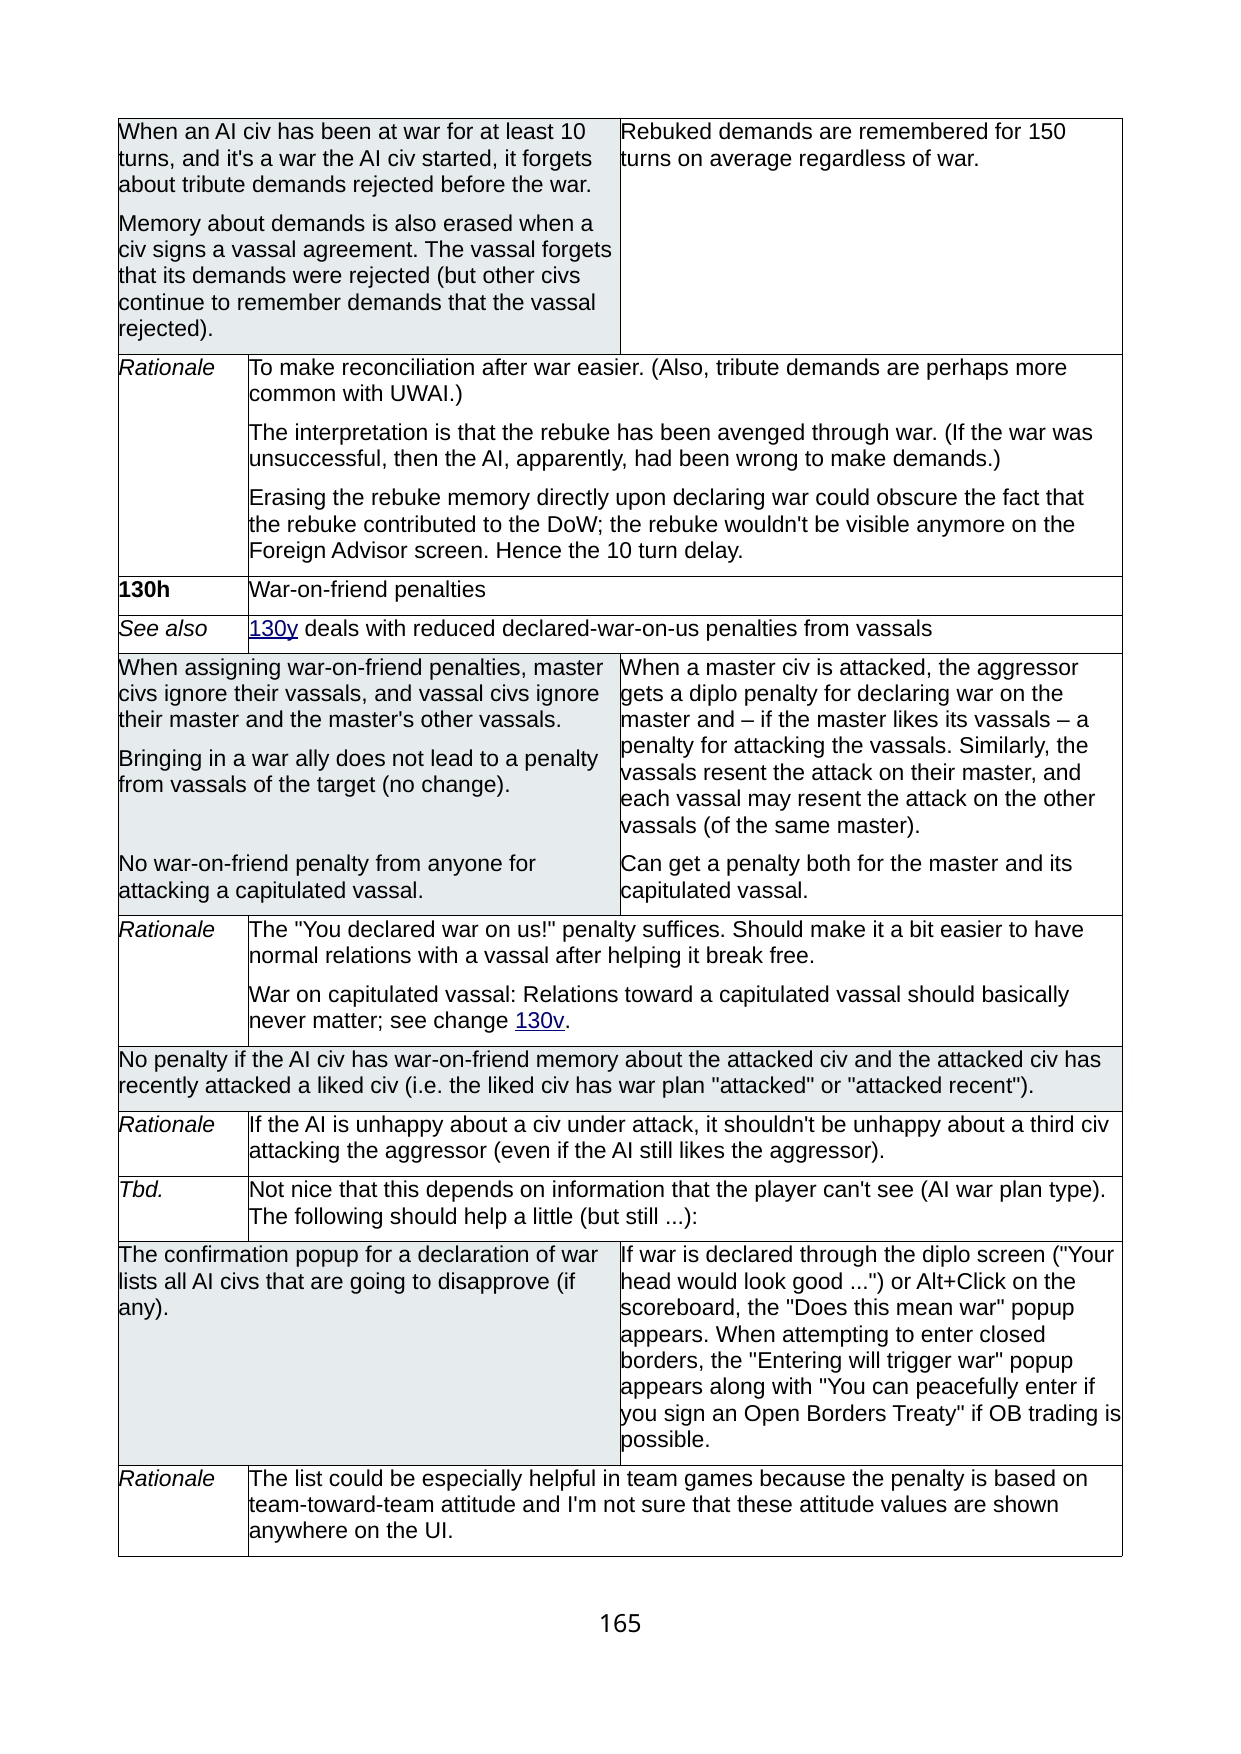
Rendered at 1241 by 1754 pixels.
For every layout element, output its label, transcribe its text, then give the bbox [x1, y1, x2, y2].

table_cell If the AI is unhappy about a civ under attack, it shouldn't be unhappy about a third civ attacking the aggressor (even if the AI still likes the aggressor). [249, 1112, 1122, 1176]
table_cell War-on-friend penalties [249, 577, 1122, 614]
table_cell Not nice that this depends on information that the player can't see (AI war plan type). The following should help a little (but still ...): [249, 1177, 1122, 1241]
table_cell Tbd. [119, 1177, 248, 1241]
table_cell The confirmation popup for a declaration of war lists all AI civs that are going to disapprove (if any). [119, 1242, 620, 1465]
table_cell 130h [119, 577, 248, 614]
table_cell Rationale [119, 355, 248, 576]
table_cell When an AI civ has been at war for at least 10 turns, and it's a war the AI civ started, it forgets about tribute demands rejected before the war. Memory about demands is also erased when a civ signs a vassal agreement. The vassal forgets that its demands were rejected (but other civs continue to remember demands that the vassal rejected). [119, 119, 620, 354]
table_cell Rationale [119, 1466, 248, 1556]
table_cell Rationale [119, 1112, 248, 1176]
table_cell 130y deals with reduced declared-war-on-us penalties from vassals [249, 616, 1122, 653]
table_cell Rationale [119, 916, 248, 1046]
table_cell The "You declared war on us!" penalty suffices. Should make it a bit easier to have normal relations with a vassal after helping it break free. War on capitulated vassal: Relations toward a capitulated vassal should basically never matter; see change 130v. [249, 916, 1122, 1046]
table_cell When assigning war-on-friend penalties, master civs ignore their vassals, and vassal civs ignore their master and the master's other vassals. Bringing in a war ally does not lead to a penalty from vassals of the target (no change). No war-on-friend penalty from anyone for attacking a capitulated vassal. [119, 654, 620, 915]
table_cell When a master civ is attacked, the aggressor gets a diplo penalty for declaring war on the master and – if the master likes its vassals – a penalty for attacking the vassals. Similarly, the vassals resent the attack on their master, and each vassal may resent the attack on the other vassals (of the same master). Can get a penalty both for the master and its capitulated vassal. [621, 654, 1122, 915]
table_cell The list could be especially helpful in team games because the penalty is based on team-toward-team attitude and I'm not sure that these attitude values are shown anywhere on the UI. [249, 1466, 1122, 1556]
table_cell No penalty if the AI civ has war-on-friend memory about the attacked civ and the attacked civ has recently attacked a liked civ (i.e. the liked civ has war plan "attacked" or "attacked recent"). [119, 1047, 1122, 1111]
table_cell To make reconciliation after war easier. (Also, tribute demands are perhaps more common with UWAI.) The interpretation is that the rebuke has been avenged through war. (If the war was unsuccessful, then the AI, apparently, had been wrong to make demands.) Erasing the rebuke memory directly upon declaring war could obscure the fact that the rebuke contributed to the DoW; the rebuke wouldn't be visible anymore on the Foreign Advisor screen. Hence the 10 turn delay. [249, 355, 1122, 576]
table_cell Rebuked demands are remembered for 150 turns on average regardless of war. [621, 119, 1122, 354]
table_cell See also [119, 616, 248, 653]
table_cell If war is declared through the diplo screen ("Your head would look good ...") or Alt+Click on the scoreboard, the "Does this mean war" popup appears. When attempting to enter closed borders, the "Entering will trigger war" popup appears along with "You can peacefully enter if you sign an Open Borders Treaty" if OB trading is possible. [621, 1242, 1122, 1465]
